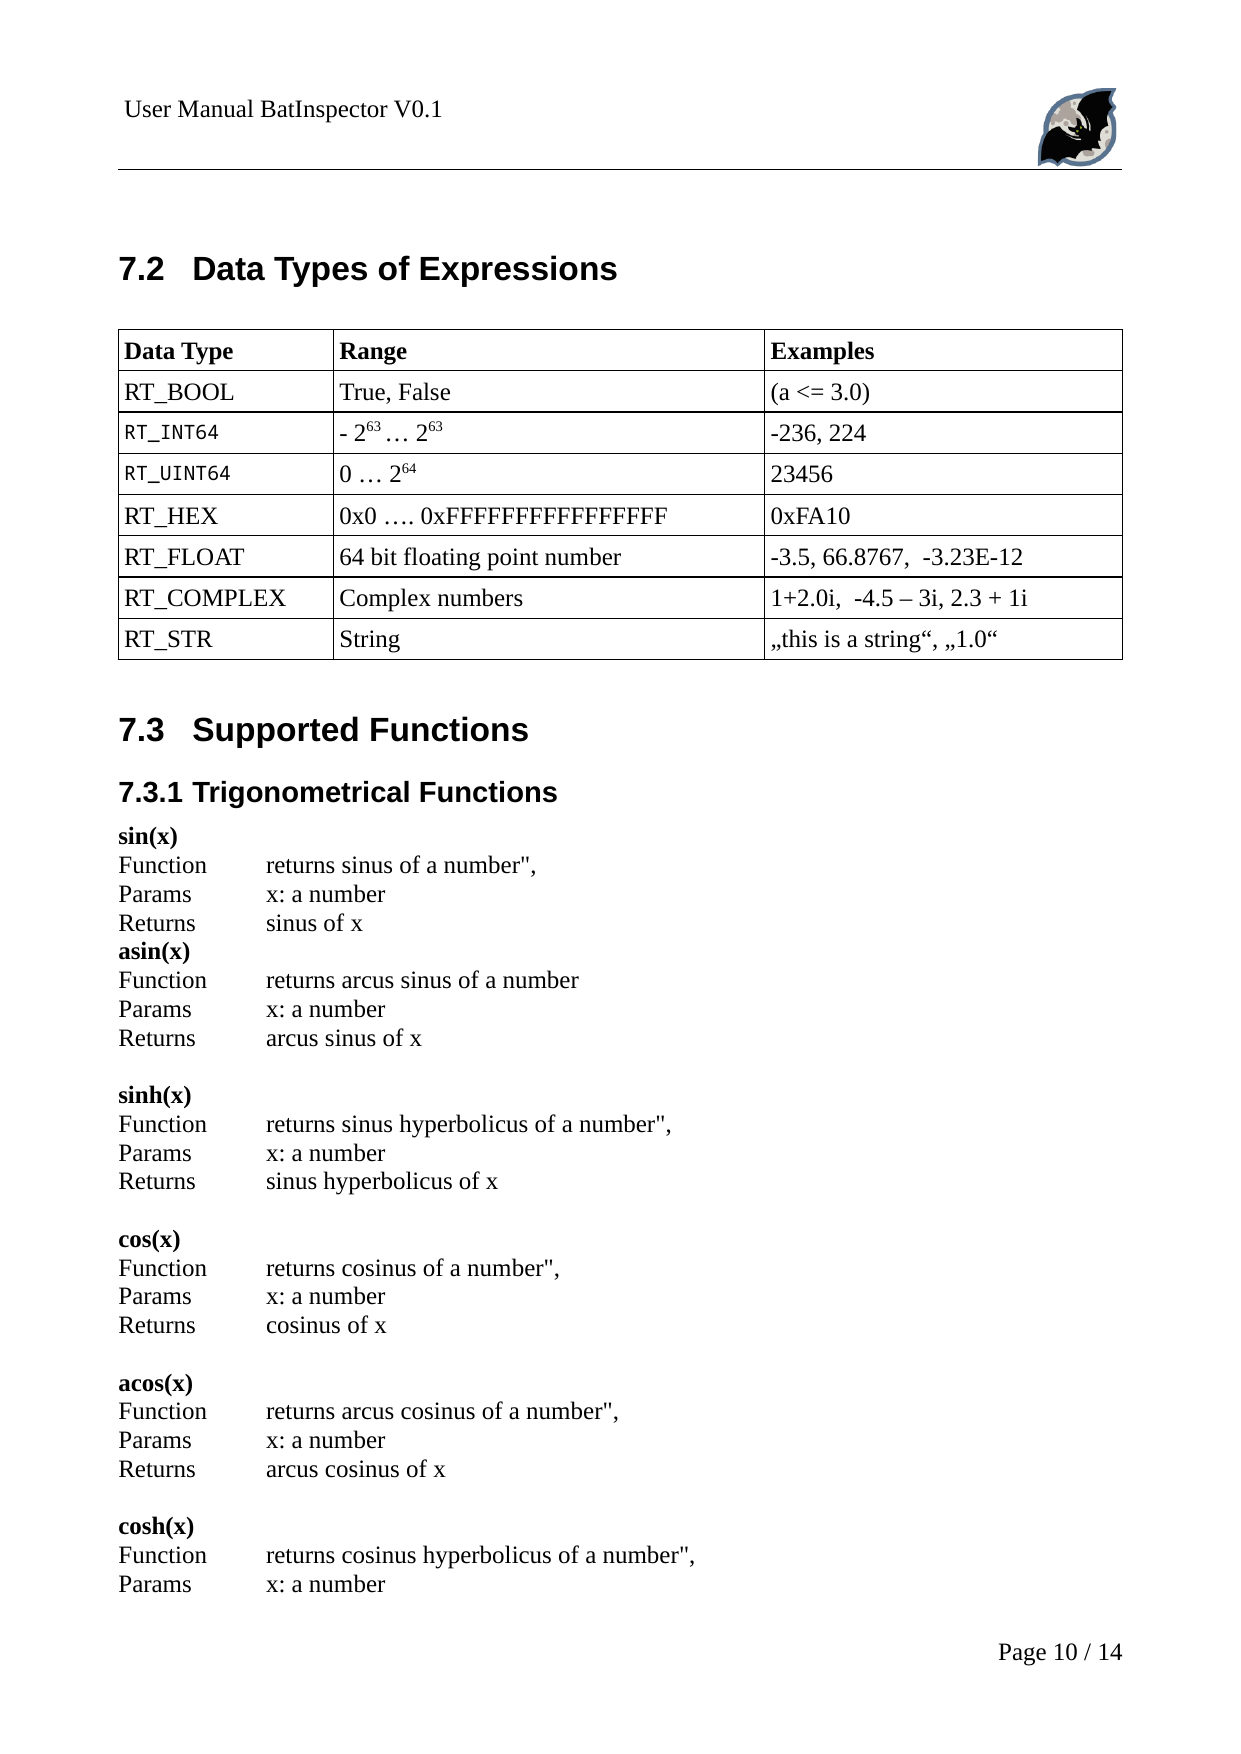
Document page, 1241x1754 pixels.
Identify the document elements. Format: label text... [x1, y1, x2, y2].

table_cell String [334, 619, 764, 659]
table_cell RT_FLOAT [119, 536, 333, 576]
text Params x: a number [118, 879, 1122, 908]
text cos(x) [118, 1224, 1122, 1253]
text cosh(x) [118, 1511, 1122, 1540]
text sin(x) [118, 821, 1122, 850]
subtitle Data Types of Expressions [118, 249, 1122, 288]
text Params x: a number [118, 1569, 1122, 1598]
table_cell 0x0 …. 0xFFFFFFFFFFFFFFFF [334, 495, 764, 535]
table_cell 64 bit floating point number [334, 536, 764, 576]
table_cell -3.5, 66.8767, -3.23E-12 [765, 536, 1122, 576]
table_cell 0xFA10 [765, 495, 1122, 535]
table_cell RT_HEX [119, 495, 333, 535]
text acos(x) [118, 1368, 1122, 1396]
text sinh(x) [118, 1080, 1122, 1109]
text Function returns cosinus hyperbolicus of a number", [118, 1540, 1122, 1569]
table_cell RT_COMPLEX [119, 578, 333, 618]
table_cell - 263 … 263 [334, 413, 764, 453]
text Function returns arcus sinus of a number [118, 965, 1122, 994]
table_header Data Type [119, 330, 333, 370]
table_cell (a <= 3.0) [765, 371, 1122, 411]
table_cell 0 … 264 [334, 454, 764, 494]
text Function returns sinus of a number", [118, 850, 1122, 879]
table_cell 1+2.0i, -4.5 – 3i, 2.3 + 1i [765, 578, 1122, 618]
text Returns arcus cosinus of x [118, 1454, 1122, 1483]
text asin(x) [118, 936, 1122, 965]
text Returns cosinus of x [118, 1310, 1122, 1339]
text Params x: a number [118, 1281, 1122, 1310]
text Function returns cosinus of a number", [118, 1253, 1122, 1281]
text Params x: a number [118, 1138, 1122, 1166]
table_cell RT_UINT64 [119, 454, 333, 494]
table_cell RT_BOOL [119, 371, 333, 411]
text Returns arcus sinus of x [118, 1023, 1122, 1051]
subtitle Trigonometrical Functions [118, 775, 1122, 809]
text Params x: a number [118, 1425, 1122, 1454]
table_cell „this is a string“, „1.0“ [765, 619, 1122, 659]
table_cell RT_STR [119, 619, 333, 659]
text Returns sinus of x [118, 908, 1122, 936]
text Function returns sinus hyperbolicus of a number", [118, 1109, 1122, 1138]
table_cell -236, 224 [765, 413, 1122, 453]
text Params x: a number [118, 994, 1122, 1023]
table_cell Complex numbers [334, 578, 764, 618]
table_cell RT_INT64 [119, 413, 333, 453]
subtitle Supported Functions [118, 709, 1122, 748]
text Function returns arcus cosinus of a number", [118, 1396, 1122, 1425]
table_cell 23456 [765, 454, 1122, 494]
picture [1037, 88, 1117, 167]
text Returns sinus hyperbolicus of x [118, 1166, 1122, 1195]
table_header Range [334, 330, 764, 370]
table_cell True, False [334, 371, 764, 411]
table_header Examples [765, 330, 1122, 370]
